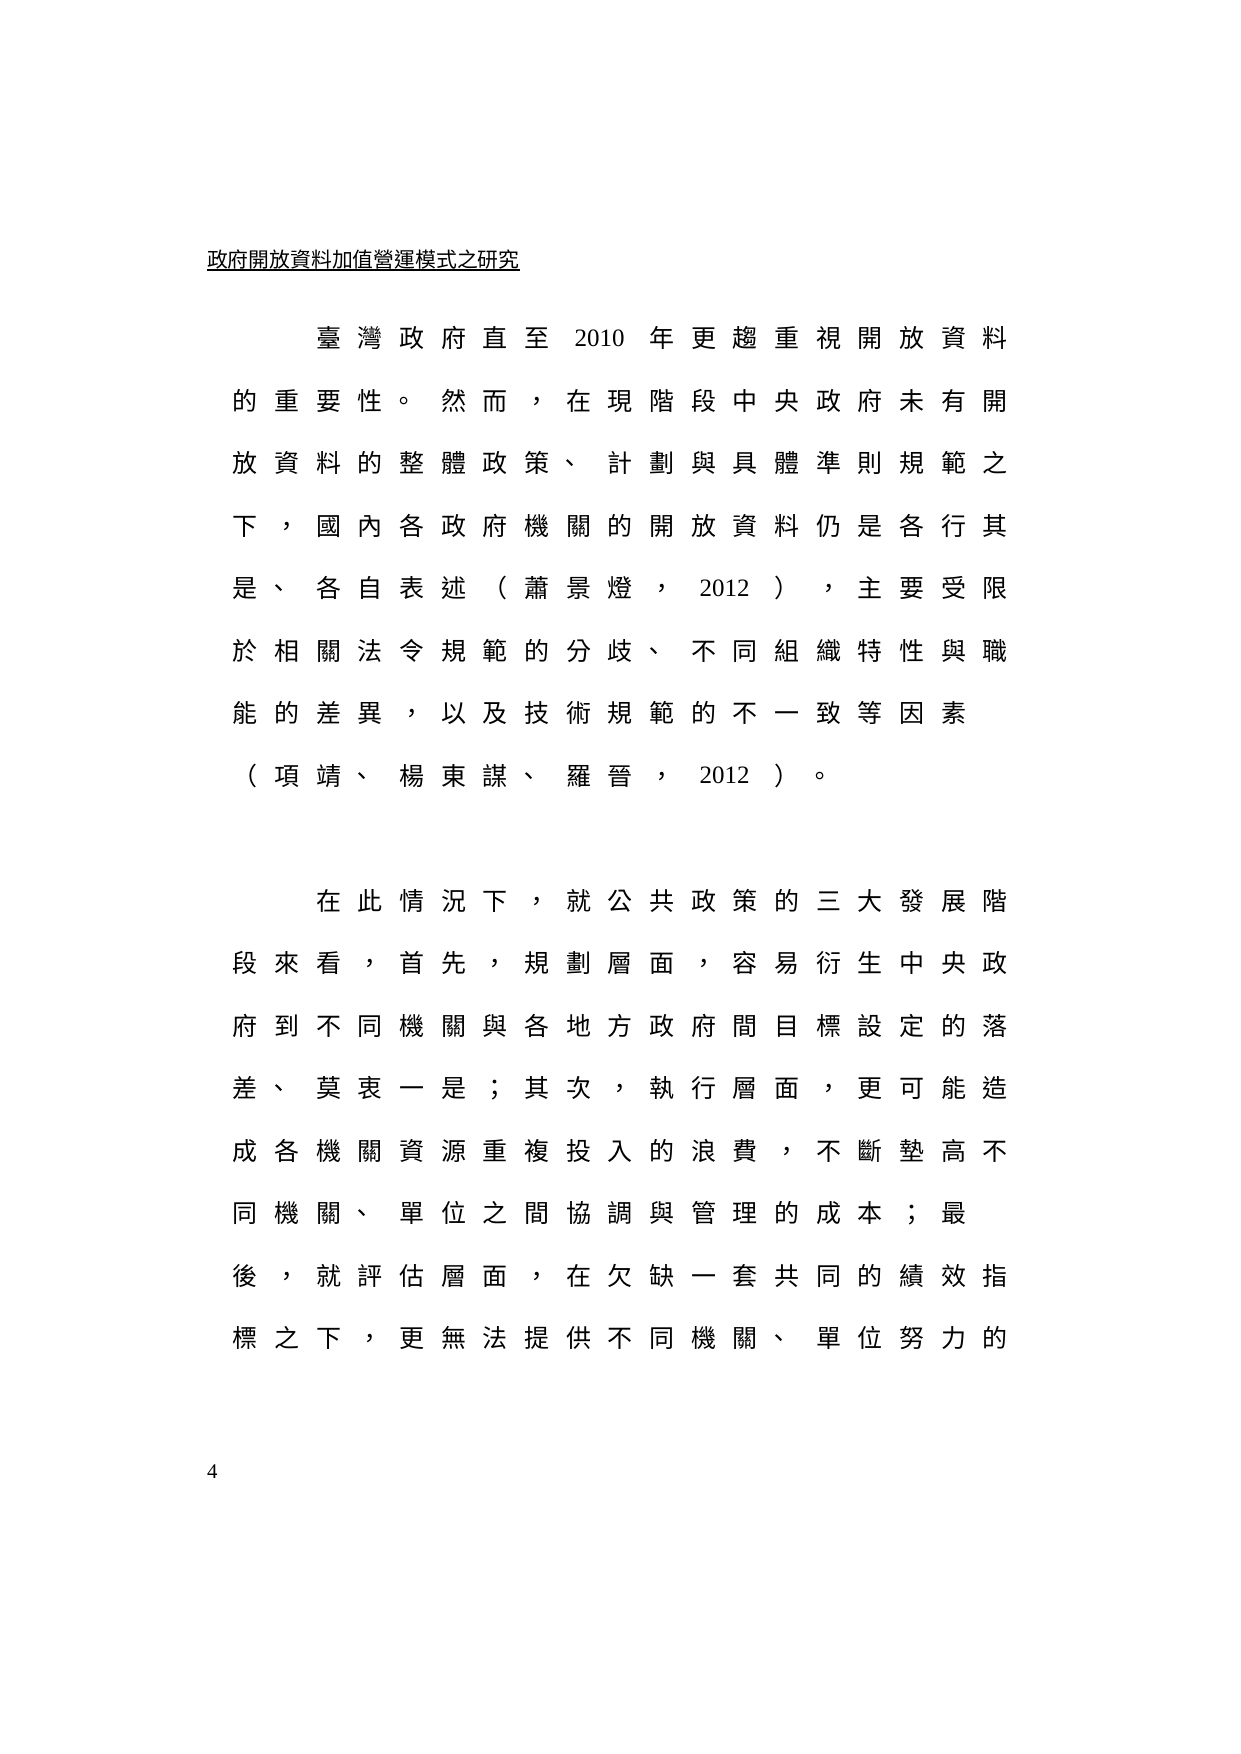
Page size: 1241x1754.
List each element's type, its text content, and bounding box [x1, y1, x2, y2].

text 臺灣政府直至2010年更趨重視開放資料的重要性。然而，在現階段中央政府未有開放資料的整體政策、計劃與具體準則規範之下，國內各政府機關的開放資料仍是各行其是、各自表述（蕭景燈，2012），主要受限於相關法令規範的分歧、不同組織特性與職能的差異，以及技術規範的不一致等因素（項靖、楊東謀、羅晉，2012）。 [224, 295, 1016, 795]
text 在此情況下，就公共政策的三大發展階段來看，首先，規劃層面，容易衍生中央政府到不同機關與各地方政府間目標設定的落差、莫衷一是；其次，執行層面，更可能造成各機關資源重複投入的浪費，不斷墊高不同機關、單位之間協調與管理的成本；最後，就評估層面，在欠缺一套共同的績效指標之下，更無法提供不同機關、單位努力的 [224, 858, 1016, 1358]
